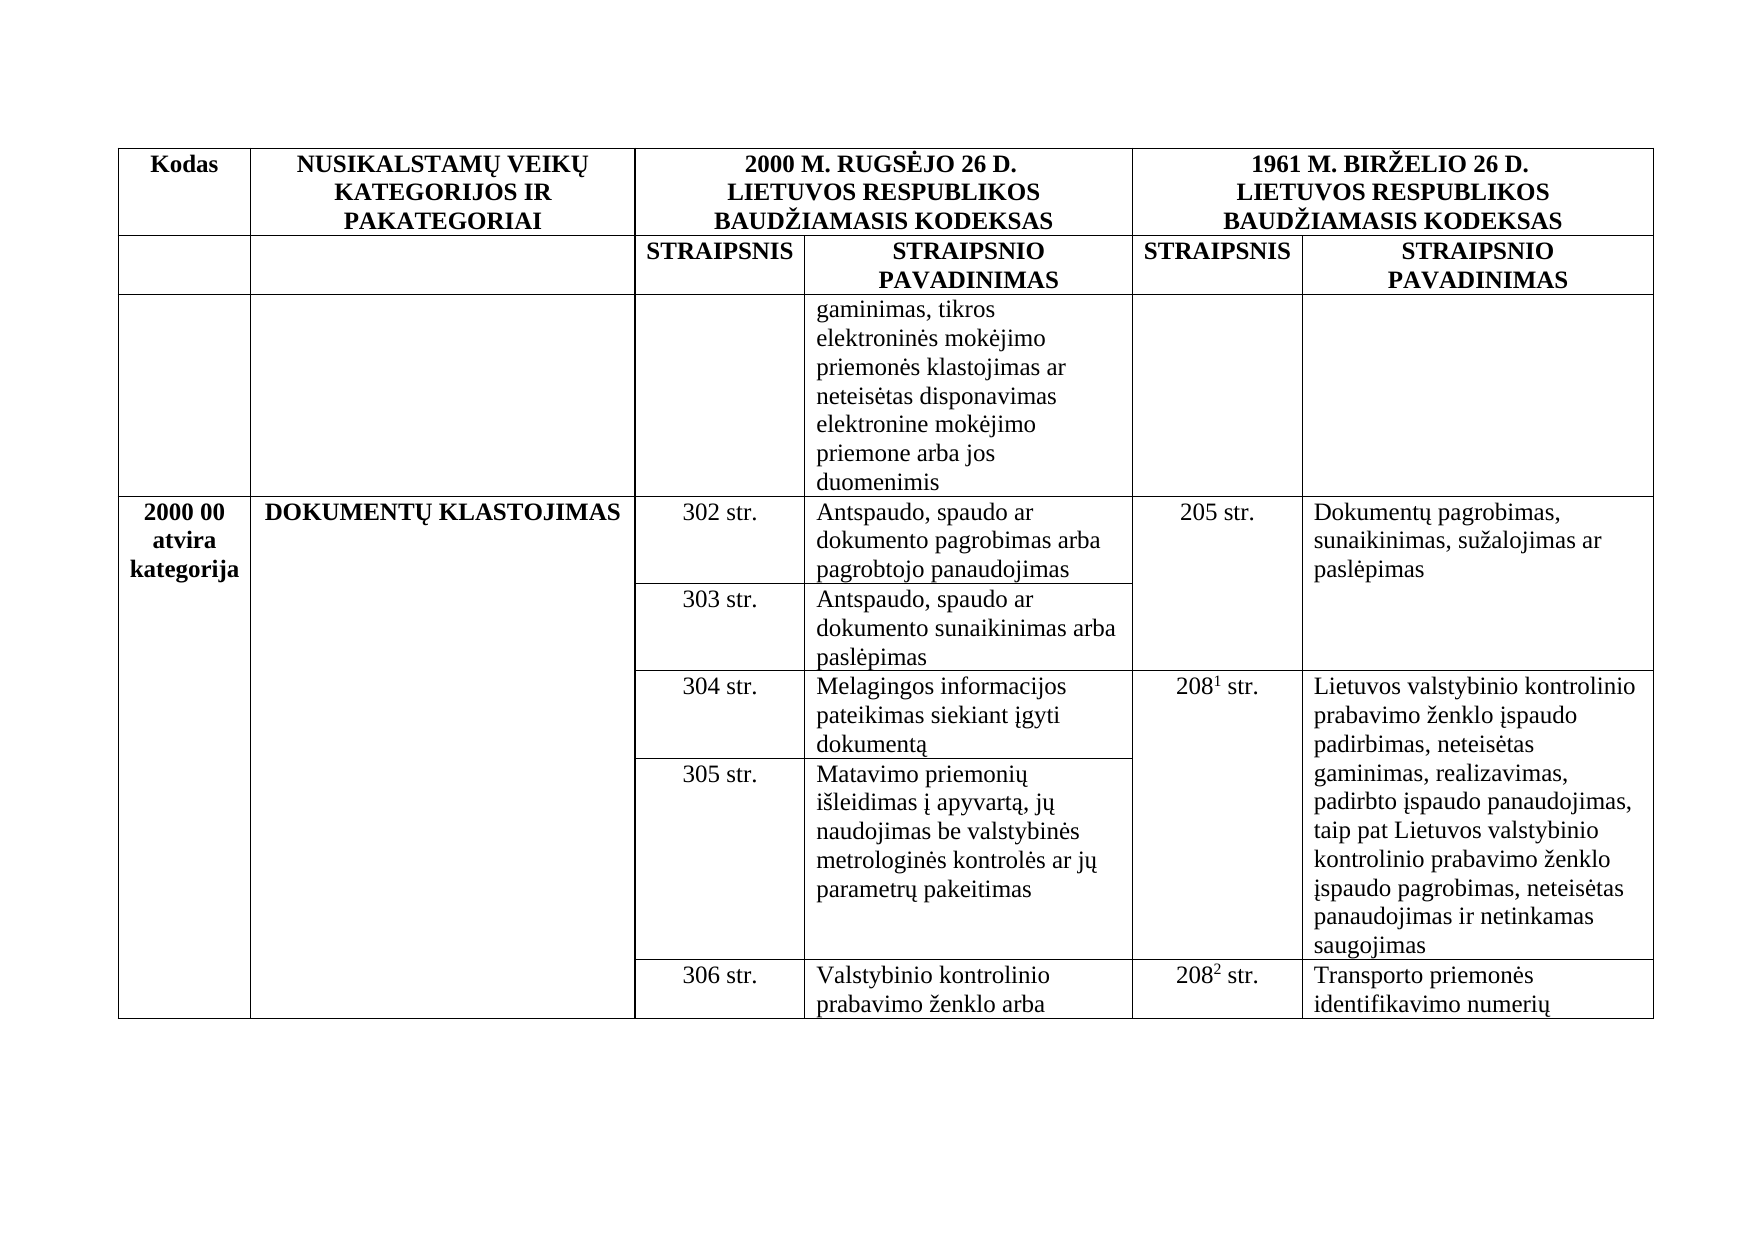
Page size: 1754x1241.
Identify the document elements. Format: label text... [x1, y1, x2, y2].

table_cell [251, 236, 634, 293]
table_cell Lietuvos valstybinio kontrolinio prabavimo ženklo įspaudo padirbimas, neteisėtas gaminimas, realizavimas, padirbto įspaudo panaudojimas, taip pat Lietuvos valstybinio kontrolinio prabavimo ženklo įspaudo pagrobimas, neteisėtas panaudojimas ir netinkamas saugojimas [1303, 671, 1653, 959]
table_cell Matavimo priemonių išleidimas į apyvartą, jų naudojimas be valstybinės metrologinės kontrolės ar jų parametrų pakeitimas [805, 759, 1132, 959]
table_cell 306 str. [636, 960, 804, 1017]
table_header 2000 M. RUGSĖJO 26 D. LIETUVOS RESPUBLIKOS BAUDŽIAMASIS KODEKSAS [636, 149, 1132, 235]
table_cell Dokumentų pagrobimas, sunaikinimas, sužalojimas ar paslėpimas [1303, 497, 1653, 670]
table_cell 2081 str. [1133, 671, 1302, 959]
table_cell Antspaudo, spaudo ar dokumento pagrobimas arba pagrobtojo panaudojimas [805, 497, 1132, 583]
table_cell [1303, 295, 1653, 496]
table_cell [1133, 295, 1302, 496]
table_cell [119, 295, 250, 496]
table_cell 304 str. [636, 671, 804, 758]
table_cell STRAIPSNIS [1133, 236, 1302, 293]
table_cell [119, 236, 250, 293]
table_cell DOKUMENTŲ KLASTOJIMAS [251, 497, 634, 1017]
table_cell STRAIPSNIO PAVADINIMAS [805, 236, 1132, 293]
table_cell 305 str. [636, 759, 804, 959]
table_cell [251, 295, 634, 496]
table_cell STRAIPSNIO PAVADINIMAS [1303, 236, 1653, 293]
table_header NUSIKALSTAMŲ VEIKŲ KATEGORIJOS IR PAKATEGORIAI [251, 149, 634, 235]
table_cell 302 str. [636, 497, 804, 583]
table_cell 2000 00 atvira kategorija [119, 497, 250, 1017]
table_cell Melagingos informacijos pateikimas siekiant įgyti dokumentą [805, 671, 1132, 758]
table_cell Transporto priemonės identifikavimo numerių [1303, 960, 1653, 1017]
table_cell 2082 str. [1133, 960, 1302, 1017]
table_header Kodas [119, 149, 250, 235]
table_cell 205 str. [1133, 497, 1302, 670]
table_cell Antspaudo, spaudo ar dokumento sunaikinimas arba paslėpimas [805, 584, 1132, 670]
table_cell Valstybinio kontrolinio prabavimo ženklo arba [805, 960, 1132, 1017]
table_cell [636, 295, 804, 496]
table_cell gaminimas, tikros elektroninės mokėjimo priemonės klastojimas ar neteisėtas disponavimas elektronine mokėjimo priemone arba jos duomenimis [805, 295, 1132, 496]
table_cell 303 str. [636, 584, 804, 670]
table_header 1961 M. BIRŽELIO 26 D. LIETUVOS RESPUBLIKOS BAUDŽIAMASIS KODEKSAS [1133, 149, 1653, 235]
table_cell STRAIPSNIS [636, 236, 804, 293]
